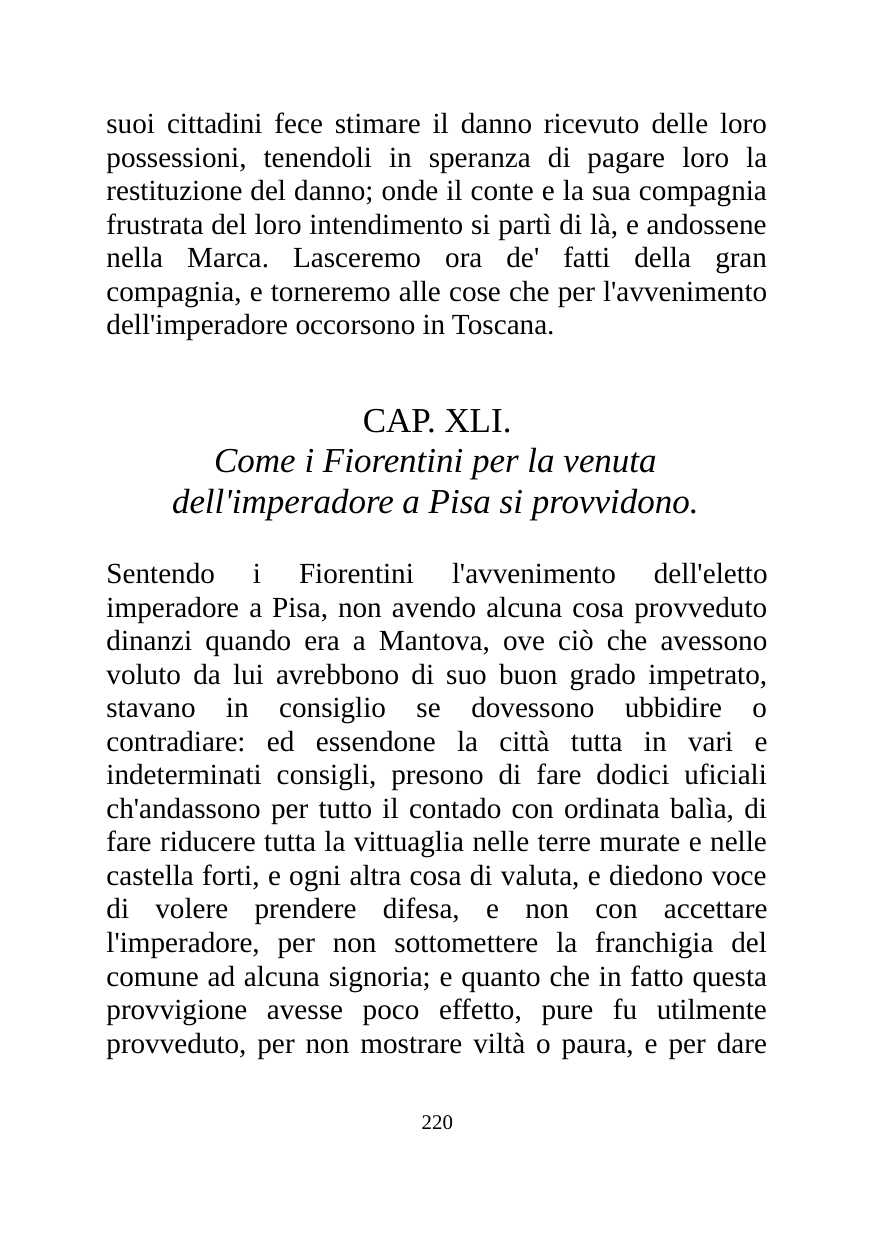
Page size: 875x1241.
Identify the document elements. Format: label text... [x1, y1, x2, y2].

subtitle CAP. XLI. Come i Fiorentini per la venuta dell'imperadore a Pisa si provvidono. [106, 400, 768, 521]
text Sentendo i Fiorentini l'avvenimento dell'eletto imperadore a Pisa, non avendo alcuna cosa provveduto dinanzi quando era a Mantova, ove ciò che avessono voluto da lui avrebbono di suo buon grado impetrato, stavano in consiglio se dovessono ubbidire o contradiare: ed essendone la città tutta in vari e indeterminati consigli, presono di fare dodici uficiali ch'andassono per tutto il contado con ordinata balìa, di fare riducere tutta la vittuaglia nelle terre murate e nelle castella forti, e ogni altra cosa di valuta, e diedono voce di volere prendere difesa, e non con accettare l'imperadore, per non sottomettere la franchigia del comune ad alcuna signoria; e quanto che in fatto questa provvigione avesse poco effetto, pure fu utilmente provveduto, per non mostrare viltà o paura, e per dare [106, 556, 768, 1059]
text suoi cittadini fece stimare il danno ricevuto delle loro possessioni, tenendoli in speranza di pagare loro la restituzione del danno; onde il conte e la sua compagnia frustrata del loro intendimento si partì di là, e andossene nella Marca. Lasceremo ora de' fatti della gran compagnia, e torneremo alle cose che per l'avvenimento dell'imperadore occorsono in Toscana. [106, 106, 768, 341]
